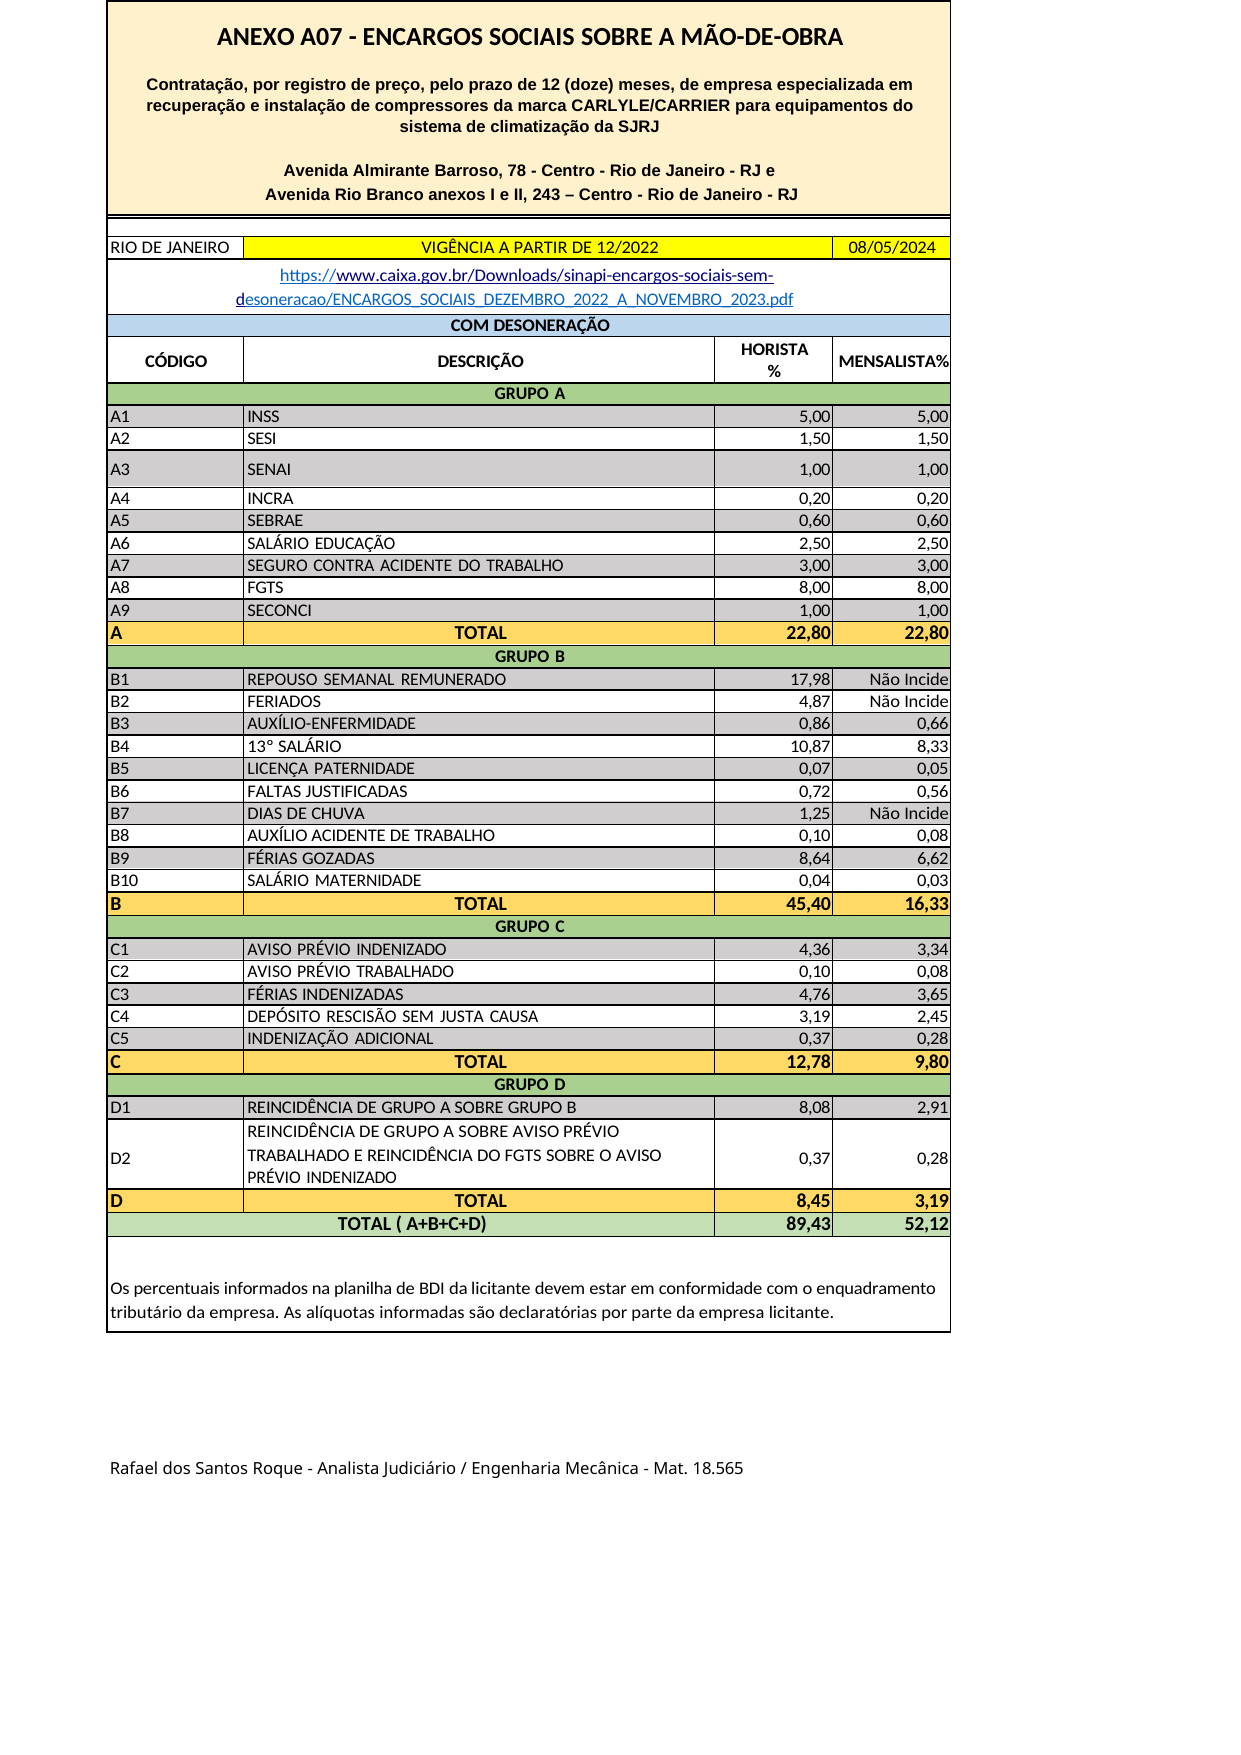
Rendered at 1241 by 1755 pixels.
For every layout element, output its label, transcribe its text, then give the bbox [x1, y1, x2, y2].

table_cell A6 [108, 533, 243, 553]
table_cell 0,66 [833, 713, 950, 734]
table_cell B10 [108, 870, 243, 891]
table_cell 0,72 [715, 781, 832, 801]
table_cell Não Incide [833, 691, 950, 712]
table_cell TOTAL [244, 1051, 714, 1073]
table_cell [108, 219, 950, 236]
table_cell Os percentuais informados na planilha de BDI da licitante devem estar em conformidade com o enquadramento tributário da empresa. As alíquotas informadas são declaratórias por parte da empresa licitante. [108, 1237, 950, 1331]
text Rafael dos Santos Roque - Analista Judiciário / Engenharia Mecânica - Mat. 18.565 [109, 1456, 1196, 1479]
table_cell Não Incide [833, 669, 950, 689]
table_cell RIO DE JANEIRO [108, 237, 243, 258]
table_cell 0,04 [715, 870, 832, 891]
table_cell TOTAL [244, 622, 714, 644]
table_cell SEBRAE [244, 510, 714, 531]
table_cell 0,60 [833, 510, 950, 531]
table_cell 1,50 [833, 428, 950, 449]
table_cell GRUPO B [108, 646, 950, 667]
table_cell 3,65 [833, 984, 950, 1004]
table_cell 22,80 [715, 622, 832, 644]
table_cell 22,80 [833, 622, 950, 644]
table_cell B1 [108, 669, 243, 689]
table_cell CÓDIGO [108, 337, 243, 382]
table_cell MENSALISTA% [833, 337, 950, 382]
table_cell 0,20 [833, 488, 950, 509]
table_cell 4,76 [715, 984, 832, 1004]
table_cell A3 [108, 451, 243, 486]
table_cell INSS [244, 406, 714, 427]
table_cell C4 [108, 1006, 243, 1027]
table_cell B7 [108, 803, 243, 824]
table_cell D2 [108, 1120, 243, 1188]
table_cell 0,28 [833, 1028, 950, 1049]
table_cell 1,50 [715, 428, 832, 449]
table_cell Avenida Almirante Barroso, 78 - Centro - Rio de Janeiro - RJ e [108, 149, 950, 183]
table_cell Contratação, por registro de preço, pelo prazo de 12 (doze) meses, de empresa especializada em recuperação e instalação de compressores da marca CARLYLE/CARRIER para equipamentos do sistema de climatização da SJRJ [108, 62, 950, 149]
table_cell SALÁRIO MATERNIDADE [244, 870, 714, 891]
table_cell SENAI [244, 451, 714, 486]
table_cell B8 [108, 825, 243, 846]
table_cell 1,00 [715, 600, 832, 621]
table_cell B2 [108, 691, 243, 712]
table_cell AUXÍLIO-ENFERMIDADE [244, 713, 714, 734]
table_cell 8,00 [833, 578, 950, 598]
table_cell A7 [108, 555, 243, 576]
table_cell 8,33 [833, 736, 950, 757]
table_cell 9,80 [833, 1051, 950, 1073]
table_cell A4 [108, 488, 243, 509]
table_cell C5 [108, 1028, 243, 1049]
table_cell D [108, 1190, 243, 1212]
table_cell DIAS DE CHUVA [244, 803, 714, 824]
table_cell 4,87 [715, 691, 832, 712]
table_cell 0,37 [715, 1028, 832, 1049]
table_cell 52,12 [833, 1213, 950, 1236]
table_cell 0,08 [833, 825, 950, 846]
table_cell SECONCI [244, 600, 714, 621]
table_cell 1,00 [715, 451, 832, 486]
table_cell 0,20 [715, 488, 832, 509]
table_cell FÉRIAS INDENIZADAS [244, 984, 714, 1004]
table_cell B9 [108, 848, 243, 868]
table_cell C1 [108, 939, 243, 959]
table_cell 2,50 [715, 533, 832, 553]
table_cell 17,98 [715, 669, 832, 689]
table_cell 6,62 [833, 848, 950, 868]
table_cell FÉRIAS GOZADAS [244, 848, 714, 868]
table_cell 45,40 [715, 893, 832, 915]
table_cell REPOUSO SEMANAL REMUNERADO [244, 669, 714, 689]
table_cell AVISO PRÉVIO INDENIZADO [244, 939, 714, 959]
table_cell B6 [108, 781, 243, 801]
table_cell TOTAL ( A+B+C+D) [108, 1213, 714, 1236]
table_cell LICENÇA PATERNIDADE [244, 758, 714, 779]
table_cell B4 [108, 736, 243, 757]
table_cell 5,00 [833, 406, 950, 427]
table_cell SESI [244, 428, 714, 449]
table_cell A5 [108, 510, 243, 531]
table_cell 2,91 [833, 1097, 950, 1118]
table_cell 5,00 [715, 406, 832, 427]
table_cell 0,10 [715, 961, 832, 982]
table_cell 2,50 [833, 533, 950, 553]
table_cell SEGURO CONTRA ACIDENTE DO TRABALHO [244, 555, 714, 576]
table_cell A2 [108, 428, 243, 449]
table_cell REINCIDÊNCIA DE GRUPO A SOBRE GRUPO B [244, 1097, 714, 1118]
table_cell GRUPO A [108, 384, 950, 404]
table_cell 1,00 [833, 600, 950, 621]
table_cell C3 [108, 984, 243, 1004]
table_cell DEPÓSITO RESCISÃO SEM JUSTA CAUSA [244, 1006, 714, 1027]
table_cell A8 [108, 578, 243, 598]
table_cell 13º SALÁRIO [244, 736, 714, 757]
table_cell 0,56 [833, 781, 950, 801]
table_cell SALÁRIO EDUCAÇÃO [244, 533, 714, 553]
table_cell 16,33 [833, 893, 950, 915]
table_cell 3,00 [715, 555, 832, 576]
table_cell REINCIDÊNCIA DE GRUPO A SOBRE AVISO PRÉVIO TRABALHADO E REINCIDÊNCIA DO FGTS SOBRE O AVISO PRÉVIO INDENIZADO [244, 1120, 714, 1188]
table_cell 8,08 [715, 1097, 832, 1118]
table_cell 1,00 [833, 451, 950, 486]
table_cell 3,34 [833, 939, 950, 959]
table_cell 0,07 [715, 758, 832, 779]
table_cell COM DESONERAÇÃO [108, 315, 950, 336]
table_cell 10,87 [715, 736, 832, 757]
table_cell INDENIZAÇÃO ADICIONAL [244, 1028, 714, 1049]
table_cell A1 [108, 406, 243, 427]
table_cell Não Incide [833, 803, 950, 824]
table_cell FERIADOS [244, 691, 714, 712]
table_cell 8,45 [715, 1190, 832, 1212]
table_cell HORISTA % [715, 337, 832, 382]
table_cell TOTAL [244, 1190, 714, 1212]
table_cell AUXÍLIO ACIDENTE DE TRABALHO [244, 825, 714, 846]
table_cell https://www.caixa.gov.br/Downloads/sinapi-encargos-sociais-sem- desoneracao/ENCARGOS_SOCIAIS_DEZEMBRO_2022_A_NOVEMBRO_2023.pdf [108, 260, 950, 313]
table_cell B3 [108, 713, 243, 734]
table_cell A9 [108, 600, 243, 621]
table_cell 3,00 [833, 555, 950, 576]
table_cell AVISO PRÉVIO TRABALHADO [244, 961, 714, 982]
table_cell GRUPO C [108, 916, 950, 937]
table_cell C [108, 1051, 243, 1073]
table_cell 89,43 [715, 1213, 832, 1236]
table_cell 08/05/2024 [833, 237, 950, 258]
table_cell 2,45 [833, 1006, 950, 1027]
table_cell FGTS [244, 578, 714, 598]
table_cell INCRA [244, 488, 714, 509]
table_cell Avenida Rio Branco anexos I e II, 243 – Centro - Rio de Janeiro - RJ [108, 183, 950, 214]
table_cell VIGÊNCIA A PARTIR DE 12/2022 [244, 237, 832, 258]
table_cell 8,64 [715, 848, 832, 868]
table_cell B5 [108, 758, 243, 779]
table_cell 8,00 [715, 578, 832, 598]
table_cell 0,03 [833, 870, 950, 891]
table_cell C2 [108, 961, 243, 982]
table_cell 0,10 [715, 825, 832, 846]
table_cell GRUPO D [108, 1075, 950, 1095]
table_cell 0,05 [833, 758, 950, 779]
table_cell 3,19 [833, 1190, 950, 1212]
table_cell TOTAL [244, 893, 714, 915]
table_cell 0,86 [715, 713, 832, 734]
table_cell 3,19 [715, 1006, 832, 1027]
table_cell A [108, 622, 243, 644]
table_cell B [108, 893, 243, 915]
table_cell 0,28 [833, 1120, 950, 1188]
table_cell D1 [108, 1097, 243, 1118]
table_cell 1,25 [715, 803, 832, 824]
table_cell 12,78 [715, 1051, 832, 1073]
table_cell 4,36 [715, 939, 832, 959]
table_cell 0,37 [715, 1120, 832, 1188]
table_header ANEXO A07 - ENCARGOS SOCIAIS SOBRE A MÃO-DE-OBRA [108, 2, 950, 62]
table_cell 0,08 [833, 961, 950, 982]
table_cell 0,60 [715, 510, 832, 531]
table_cell DESCRIÇÃO [244, 337, 714, 382]
table_cell FALTAS JUSTIFICADAS [244, 781, 714, 801]
